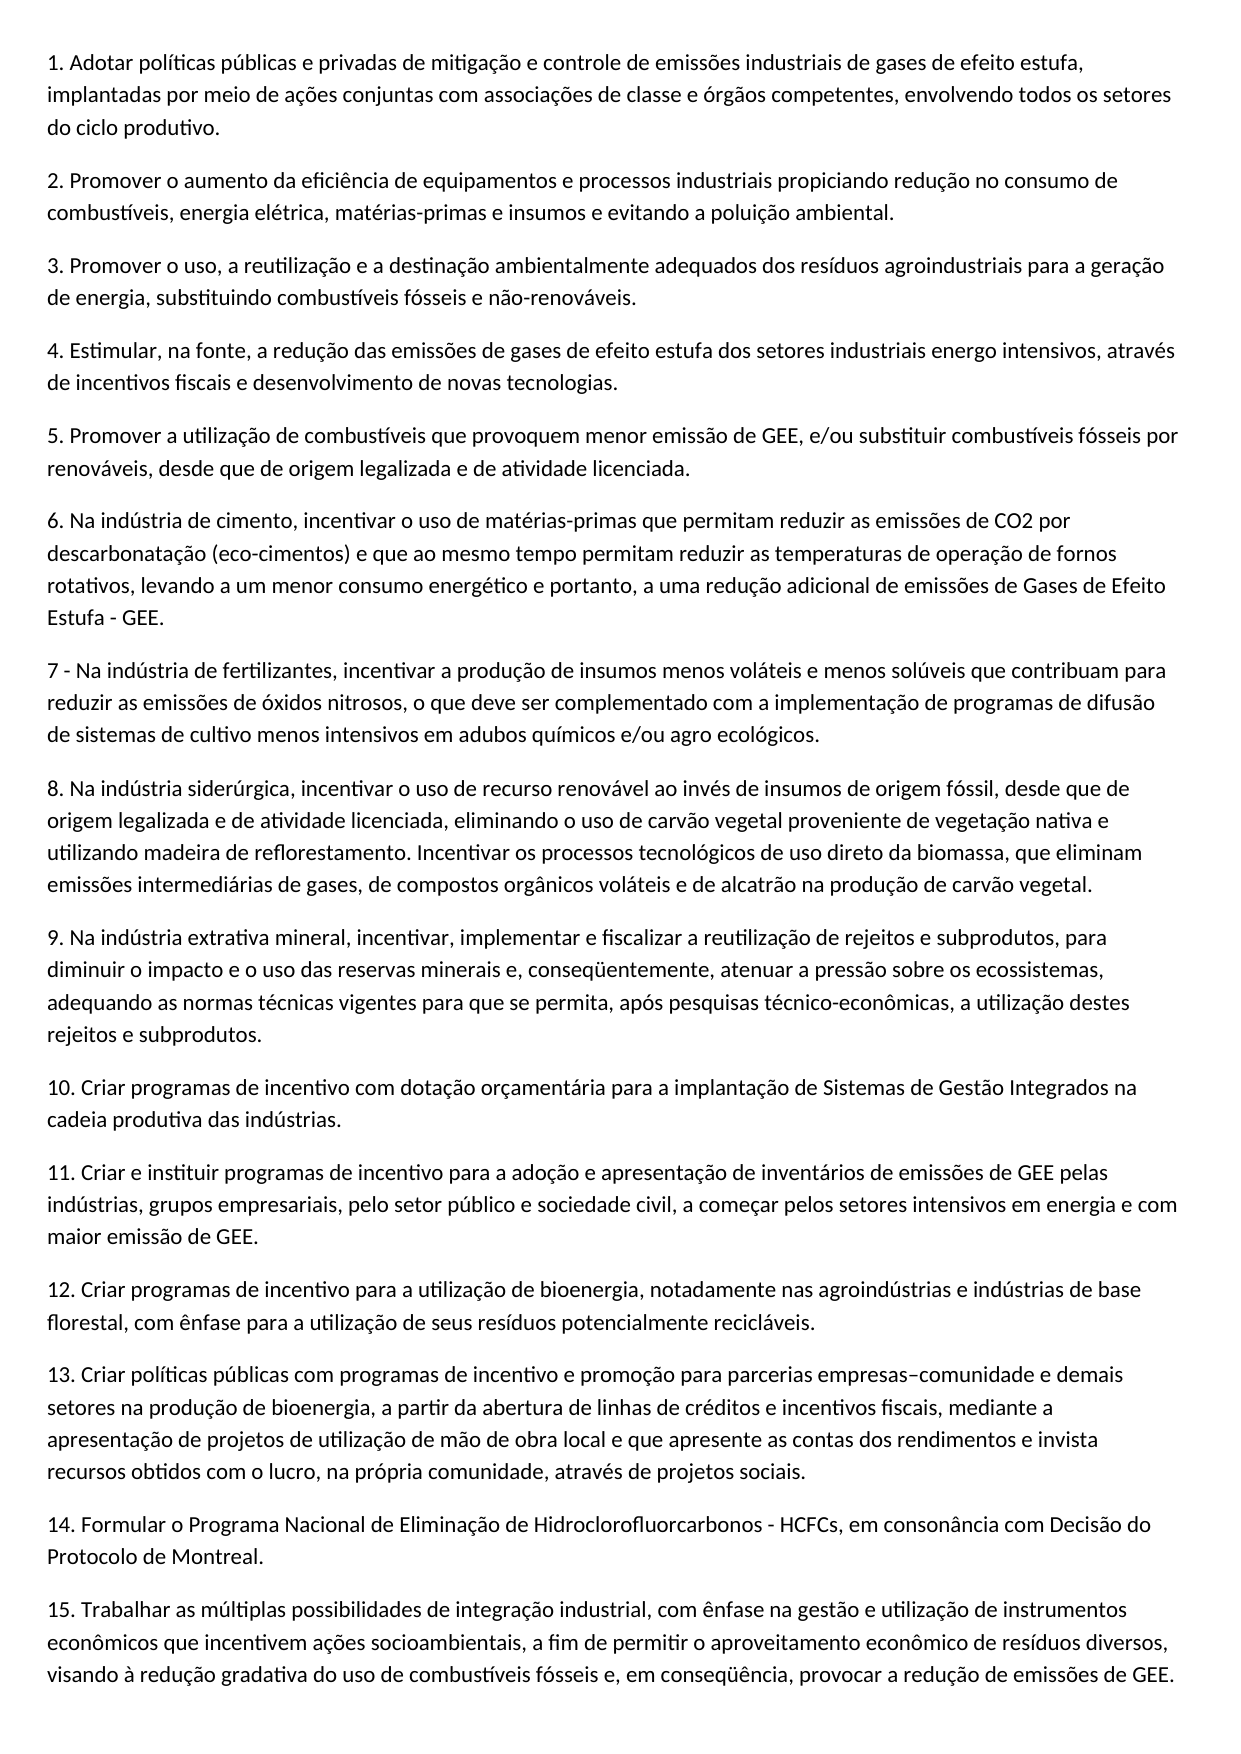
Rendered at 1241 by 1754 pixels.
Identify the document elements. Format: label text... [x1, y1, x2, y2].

text 9. Na indústria extrativa mineral, incentivar, implementar e fiscalizar a reutilização de rejeitos e subprodutos, para diminuir o impacto e o uso das reservas minerais e, conseqüentemente, atenuar a pressão sobre os ecossistemas, adequando as normas técnicas vigentes para que se permita, após pesquisas técnico-econômicas, a utilização destes rejeitos e subprodutos. [47, 923, 1181, 1048]
text 3. Promover o uso, a reutilização e a destinação ambientalmente adequados dos resíduos agroindustriais para a geração de energia, substituindo combustíveis fósseis e não-renováveis. [47, 251, 1181, 311]
text 13. Criar políticas públicas com programas de incentivo e promoção para parcerias empresas–comunidade e demais setores na produção de bioenergia, a partir da abertura de linhas de créditos e incentivos fiscais, mediante a apresentação de projetos de utilização de mão de obra local e que apresente as contas dos rendimentos e invista recursos obtidos com o lucro, na própria comunidade, através de projetos sociais. [47, 1361, 1181, 1485]
text 12. Criar programas de incentivo para a utilização de bioenergia, notadamente nas agroindústrias e indústrias de base florestal, com ênfase para a utilização de seus resíduos potencialmente recicláveis. [47, 1275, 1181, 1336]
text 14. Formular o Programa Nacional de Eliminação de Hidroclorofluorcarbonos - HCFCs, em consonância com Decisão do Protocolo de Montreal. [47, 1510, 1181, 1570]
text 10. Criar programas de incentivo com dotação orçamentária para a implantação de Sistemas de Gestão Integrados na cadeia produtiva das indústrias. [47, 1073, 1181, 1133]
text 5. Promover a utilização de combustíveis que provoquem menor emissão de GEE, e/ou substituir combustíveis fósseis por renováveis, desde que de origem legalizada e de atividade licenciada. [47, 421, 1181, 482]
text 2. Promover o aumento da eficiência de equipamentos e processos industriais propiciando redução no consumo de combustíveis, energia elétrica, matérias-primas e insumos e evitando a poluição ambiental. [47, 166, 1181, 226]
text 6. Na indústria de cimento, incentivar o uso de matérias-primas que permitam reduzir as emissões de CO2 por descarbonatação (eco-cimentos) e que ao mesmo tempo permitam reduzir as temperaturas de operação de fornos rotativos, levando a um menor consumo energético e portanto, a uma redução adicional de emissões de Gases de Efeito Estufa - GEE. [47, 507, 1181, 631]
text 8. Na indústria siderúrgica, incentivar o uso de recurso renovável ao invés de insumos de origem fóssil, desde que de origem legalizada e de atividade licenciada, eliminando o uso de carvão vegetal proveniente de vegetação nativa e utilizando madeira de reflorestamento. Incentivar os processos tecnológicos de uso direto da biomassa, que eliminam emissões intermediárias de gases, de compostos orgânicos voláteis e de alcatrão na produção de carvão vegetal. [47, 774, 1181, 898]
text 15. Trabalhar as múltiplas possibilidades de integração industrial, com ênfase na gestão e utilização de instrumentos econômicos que incentivem ações socioambientais, a fim de permitir o aproveitamento econômico de resíduos diversos, visando à redução gradativa do uso de combustíveis fósseis e, em conseqüência, provocar a redução de emissões de GEE. [47, 1595, 1181, 1688]
text 4. Estimular, na fonte, a redução das emissões de gases de efeito estufa dos setores industriais energo intensivos, através de incentivos fiscais e desenvolvimento de novas tecnologias. [47, 336, 1181, 396]
text 7 - Na indústria de fertilizantes, incentivar a produção de insumos menos voláteis e menos solúveis que contribuam para reduzir as emissões de óxidos nitrosos, o que deve ser complementado com a implementação de programas de difusão de sistemas de cultivo menos intensivos em adubos químicos e/ou agro ecológicos. [47, 656, 1181, 749]
text 11. Criar e instituir programas de incentivo para a adoção e apresentação de inventários de emissões de GEE pelas indústrias, grupos empresariais, pelo setor público e sociedade civil, a começar pelos setores intensivos em energia e com maior emissão de GEE. [47, 1158, 1181, 1250]
text 1. Adotar políticas públicas e privadas de mitigação e controle de emissões industriais de gases de efeito estufa, implantadas por meio de ações conjuntas com associações de classe e órgãos competentes, envolvendo todos os setores do ciclo produtivo. [47, 48, 1181, 141]
